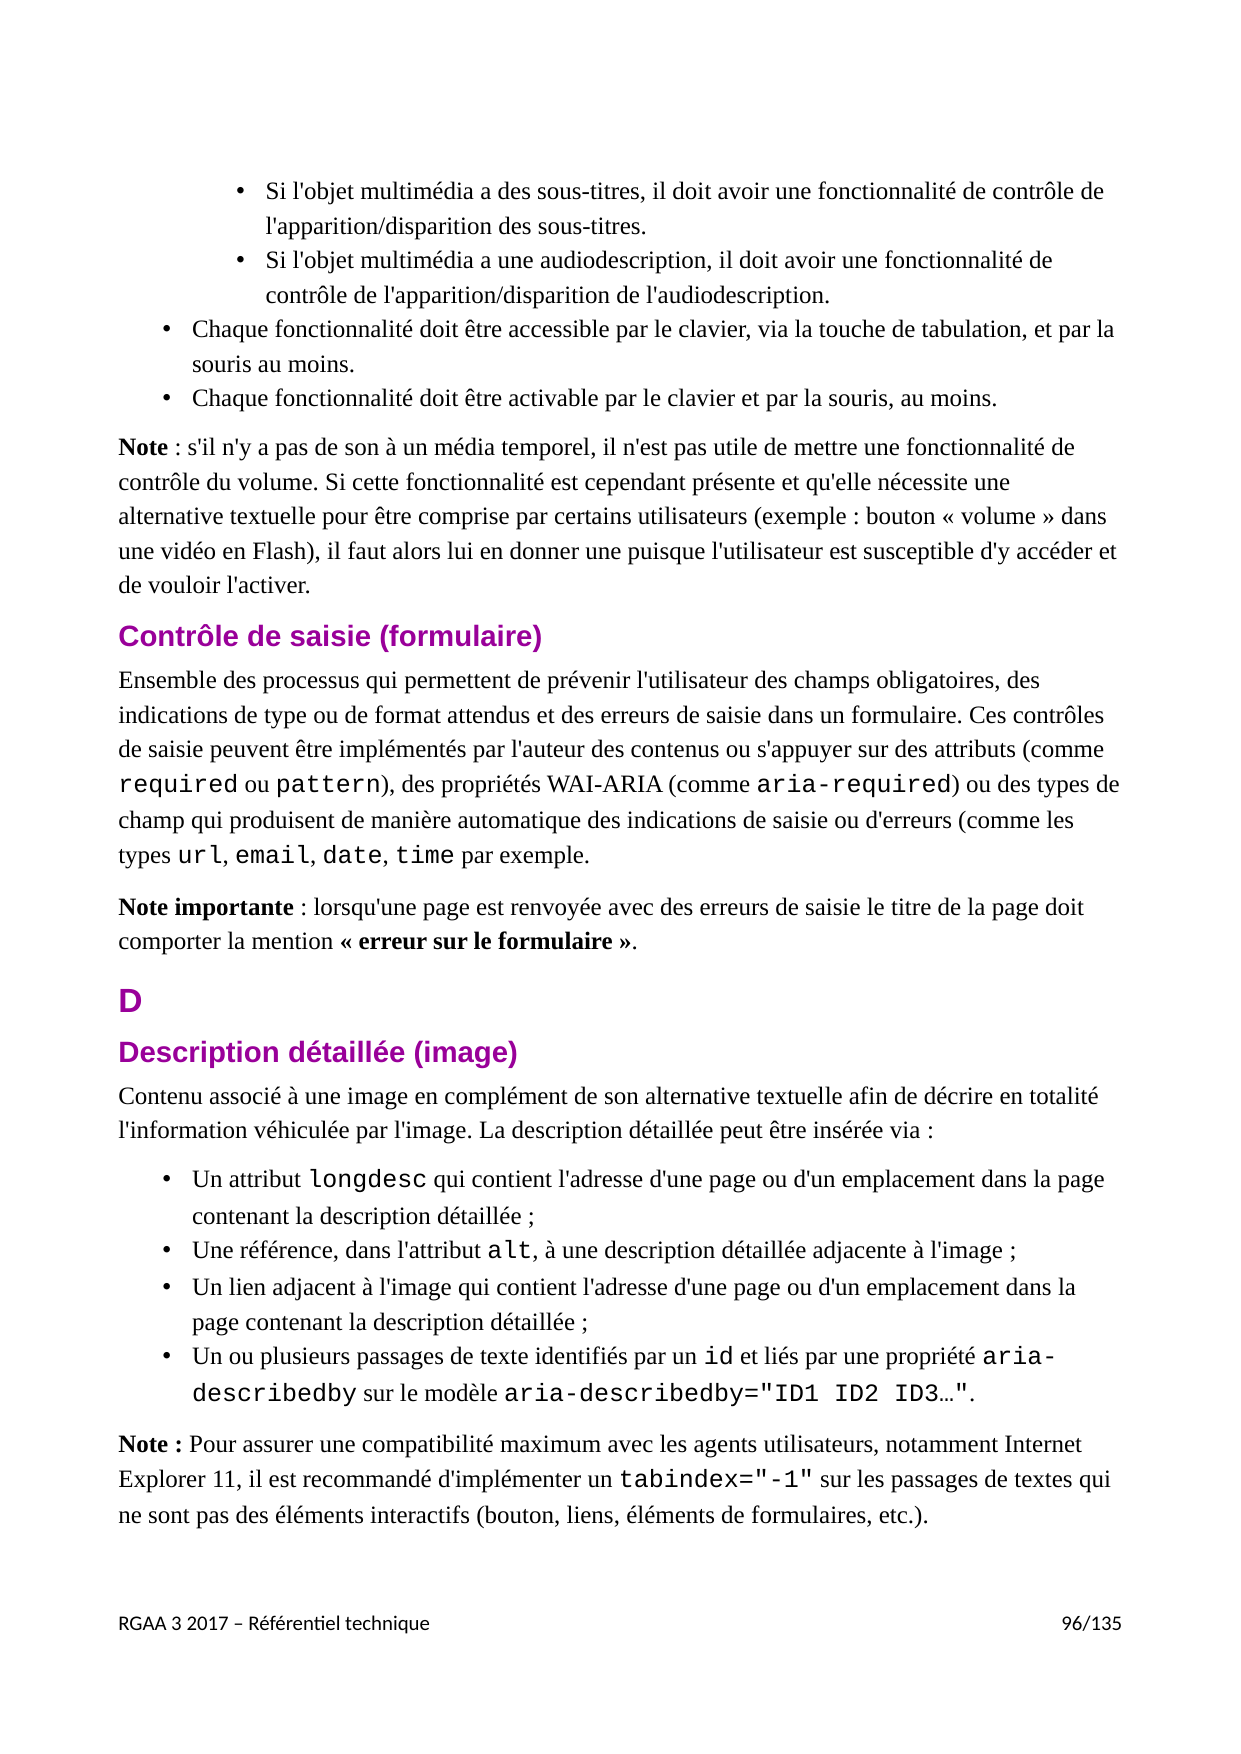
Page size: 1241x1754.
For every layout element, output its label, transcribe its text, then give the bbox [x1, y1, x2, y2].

text Note importante : lorsqu'une page est renvoyée avec des erreurs de saisie le titre de la page doit comporter la mention « erreur sur le formulaire ». [118, 892, 1122, 955]
list Chaque fonctionnalité doit être activable par le clavier et par la souris, au moins. [162, 383, 1122, 412]
list Si l'objet multimédia a une audiodescription, il doit avoir une fonctionnalité de contrôle de l'apparition/disparition de l'audiodescription. [236, 245, 1122, 308]
list Un ou plusieurs passages de texte identifiés par un id et liés par une propriété aria-describedby sur le modèle aria-describedby="ID1 ID2 ID3…". [162, 1341, 1122, 1409]
text Ensemble des processus qui permettent de prévenir l'utilisateur des champs obligatoires, des indications de type ou de format attendus et des erreurs de saisie dans un formulaire. Ces contrôles de saisie peuvent être implémentés par l'auteur des contenus ou s'appuyer sur des attributs (comme required ou pattern), des propriétés WAI-ARIA (comme aria-required) ou des types de champ qui produisent de manière automatique des indications de saisie ou d'erreurs (comme les types url, email, date, time par exemple. [118, 666, 1122, 871]
text Note : Pour assurer une compatibilité maximum avec les agents utilisateurs, notamment Internet Explorer 11, il est recommandé d'implémenter un tabindex="-1" sur les passages de textes qui ne sont pas des éléments interactifs (bouton, liens, éléments de formulaires, etc.). [118, 1429, 1122, 1529]
text Contenu associé à une image en complément de son alternative textuelle afin de décrire en totalité l'information véhiculée par l'image. La description détaillée peut être insérée via : [118, 1081, 1122, 1144]
text Note : s'il n'y a pas de son à un média temporel, il n'est pas utile de mettre une fonctionnalité de contrôle du volume. Si cette fonctionnalité est cependant présente et qu'elle nécessite une alternative textuelle pour être comprise par certains utilisateurs (exemple : bouton « volume » dans une vidéo en Flash), il faut alors lui en donner une puisque l'utilisateur est susceptible d'y accéder et de vouloir l'activer. [118, 432, 1122, 599]
list Si l'objet multimédia a des sous-titres, il doit avoir une fonctionnalité de contrôle de l'apparition/disparition des sous-titres. [236, 176, 1122, 239]
subtitle Description détaillée (image) [118, 1034, 1122, 1068]
subtitle D [118, 981, 1122, 1020]
list Un attribut longdesc qui contient l'adresse d'une page ou d'un emplacement dans la page contenant la description détaillée ; [162, 1164, 1122, 1230]
subtitle Contrôle de saisie (formulaire) [118, 619, 1122, 653]
list Une référence, dans l'attribut alt, à une description détaillée adjacente à l'image ; [162, 1235, 1122, 1266]
list Chaque fonctionnalité doit être accessible par le clavier, via la touche de tabulation, et par la souris au moins. [162, 314, 1122, 377]
list Un lien adjacent à l'image qui contient l'adresse d'une page ou d'un emplacement dans la page contenant la description détaillée ; [162, 1272, 1122, 1336]
